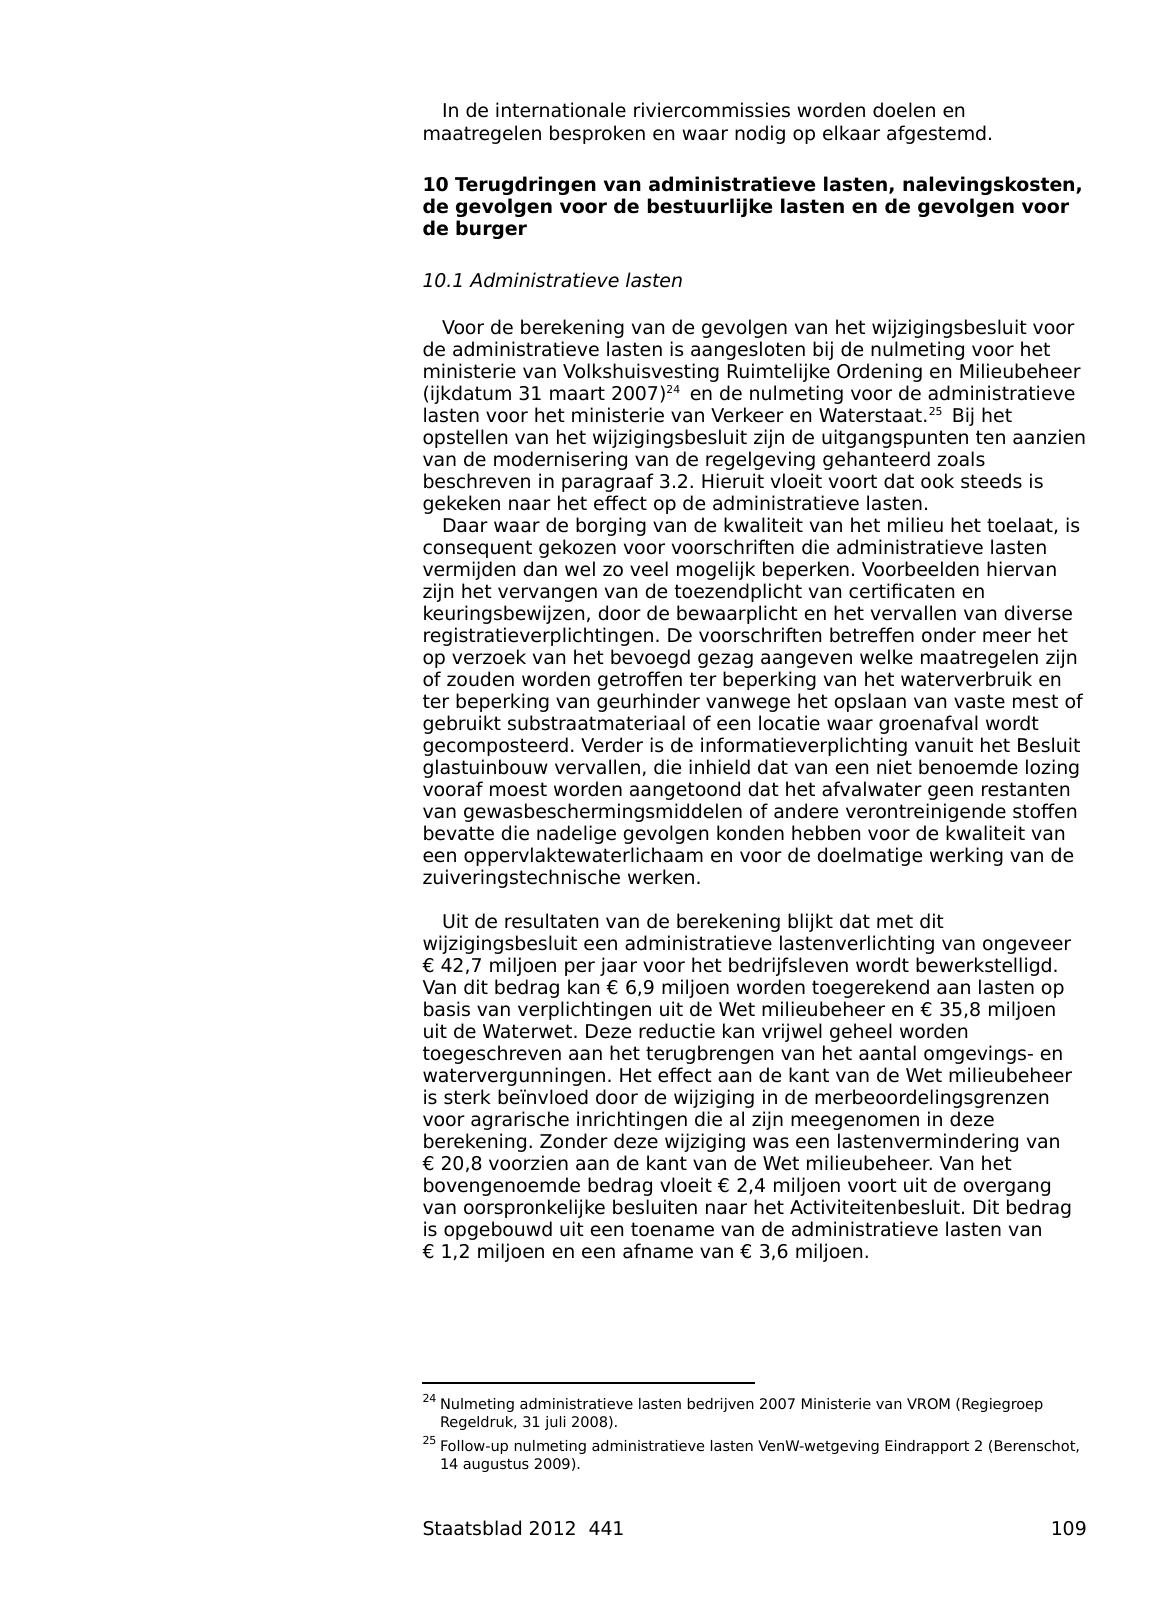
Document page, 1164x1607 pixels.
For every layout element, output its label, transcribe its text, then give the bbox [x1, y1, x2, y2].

subtitle 10.1 Administratieve lasten [422, 270, 1087, 292]
text In de internationale riviercommissies worden doelen en maatregelen besproken en waar nodig op elkaar afgestemd. [422, 100, 1087, 144]
text Daar waar de borging van de kwaliteit van het milieu het toelaat, is consequent gekozen voor voorschriften die administratieve lasten vermijden dan wel zo veel mogelijk beperken. Voorbeelden hiervan zijn het vervangen van de toezendplicht van certificaten en keuringsbewijzen, door de bewaarplicht en het vervallen van diverse registratieverplichtingen. De voorschriften betreffen onder meer het op verzoek van het bevoegd gezag aangeven welke maatregelen zijn of zouden worden getroffen ter beperking van het waterverbruik en ter beperking van geurhinder vanwege het opslaan van vaste mest of gebruikt substraatmateriaal of een locatie waar groenafval wordt gecomposteerd. Verder is de informatieverplichting vanuit het Besluit glastuinbouw vervallen, die inhield dat van een niet benoemde lozing vooraf moest worden aangetoond dat het afvalwater geen restanten van gewasbeschermingsmiddelen of andere verontreinigende stoffen bevatte die nadelige gevolgen konden hebben voor de kwaliteit van een oppervlaktewaterlichaam en voor de doelmatige werking van de zuiveringstechnische werken. [422, 515, 1087, 889]
text Uit de resultaten van de berekening blijkt dat met dit wijzigingsbesluit een administratieve lastenverlichting van ongeveer € 42,7 miljoen per jaar voor het bedrijfsleven wordt bewerkstelligd. Van dit bedrag kan € 6,9 miljoen worden toegerekend aan lasten op basis van verplichtingen uit de Wet milieubeheer en € 35,8 miljoen uit de Waterwet. Deze reductie kan vrijwel geheel worden toegeschreven aan het terugbrengen van het aantal omgevings- en watervergunningen. Het effect aan de kant van de Wet milieubeheer is sterk beïnvloed door de wijziging in de merbeoordelingsgrenzen voor agrarische inrichtingen die al zijn meegenomen in deze berekening. Zonder deze wijziging was een lastenvermindering van € 20,8 voorzien aan de kant van de Wet milieubeheer. Van het bovengenoemde bedrag vloeit € 2,4 miljoen voort uit de overgang van oorspronkelijke besluiten naar het Activiteitenbesluit. Dit bedrag is opgebouwd uit een toename van de administratieve lasten van € 1,2 miljoen en een afname van € 3,6 miljoen. [422, 911, 1087, 1263]
subtitle 10 Terugdringen van administratieve lasten, nalevingskosten, de gevolgen voor de bestuurlijke lasten en de gevolgen voor de burger [422, 174, 1087, 240]
text Follow-up nulmeting administratieve lasten VenW-wetgeving Eindrapport 2 (Berenschot, 14 augustus 2009). [422, 1434, 1087, 1473]
text Voor de berekening van de gevolgen van het wijzigingsbesluit voor de administratieve lasten is aangesloten bij de nulmeting voor het ministerie van Volkshuisvesting Ruimtelijke Ordening en Milieubeheer (ijkdatum 31 maart 2007) en de nulmeting voor de administratieve lasten voor het ministerie van Verkeer en Waterstaat. Bij het opstellen van het wijzigingsbesluit zijn de uitgangspunten ten aanzien van de modernisering van de regelgeving gehanteerd zoals beschreven in paragraaf 3.2. Hieruit vloeit voort dat ook steeds is gekeken naar het effect op de administratieve lasten. [422, 317, 1087, 515]
text Nulmeting administratieve lasten bedrijven 2007 Ministerie van VROM (Regiegroep Regeldruk, 31 juli 2008). [422, 1392, 1087, 1431]
